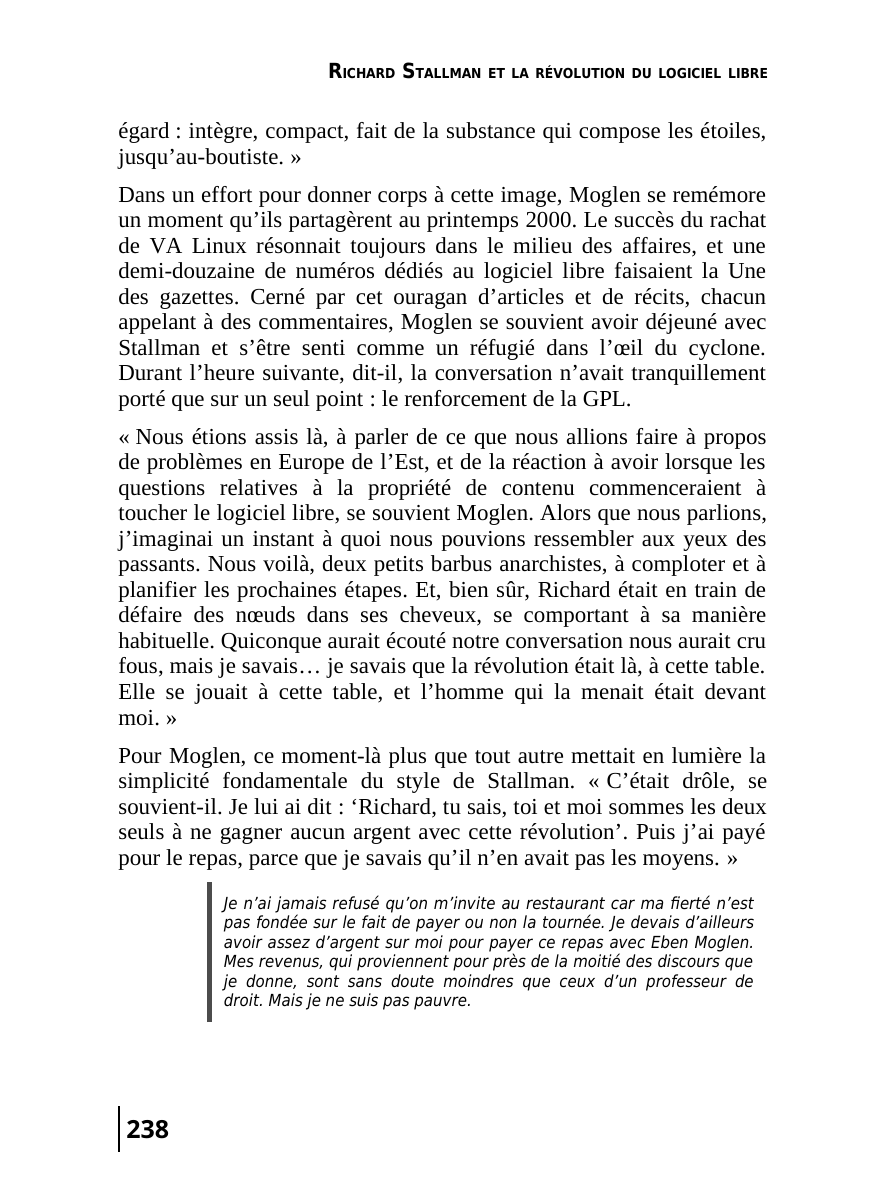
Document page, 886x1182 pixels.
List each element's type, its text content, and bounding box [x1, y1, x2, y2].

text Je n’ai jamais refusé qu’on m’invite au restaurant car ma fierté n’est pas fondée sur le fait de payer ou non la tournée. Je devais d’ailleurs avoir assez d’argent sur moi pour payer ce repas avec Eben Moglen. Mes revenus, qui proviennent pour près de la moitié des discours que je donne, sont sans doute moindres que ceux d’un professeur de droit. Mais je ne suis pas pauvre. [212, 882, 768, 1022]
text « Nous étions assis là, à parler de ce que nous allions faire à propos de problèmes en Europe de l’Est, et de la réaction à avoir lorsque les questions relatives à la propriété de contenu commenceraient à toucher le logiciel libre, se souvient Moglen. Alors que nous parlions, j’imaginai un instant à quoi nous pouvions ressembler aux yeux des passants. Nous voilà, deux petits barbus anarchistes, à comploter et à planifier les prochaines étapes. Et, bien sûr, Richard était en train de défaire des nœuds dans ses cheveux, se comportant à sa manière habituelle. Quiconque aurait écouté notre conversation nous aurait cru fous, mais je savais… je savais que la révolution était là, à cette table. Elle se jouait à cette table, et l’homme qui la menait était devant moi. » [118, 424, 768, 730]
text Dans un effort pour donner corps à cette image, Moglen se remémore un moment qu’ils partagèrent au printemps 2000. Le succès du rachat de VA Linux résonnait toujours dans le milieu des affaires, et une demi-douzaine de numéros dédiés au logiciel libre faisaient la Une des gazettes. Cerné par cet ouragan d’articles et de récits, chacun appelant à des commentaires, Moglen se souvient avoir déjeuné avec Stallman et s’être senti comme un réfugié dans l’œil du cyclone. Durant l’heure suivante, dit-il, la conversation n’avait tranquillement porté que sur un seul point : le renforcement de la GPL. [118, 182, 768, 411]
text égard : intègre, compact, fait de la substance qui compose les étoiles, jusqu’au-boutiste. » [118, 118, 768, 169]
text Pour Moglen, ce moment-là plus que tout autre mettait en lumière la simplicité fondamentale du style de Stallman. « C’était drôle, se souvient-il. Je lui ai dit : ‘Richard, tu sais, toi et moi sommes les deux seuls à ne gagner aucun argent avec cette révolution’. Puis j’ai payé pour le repas, parce que je savais qu’il n’en avait pas les moyens. » [118, 742, 768, 870]
